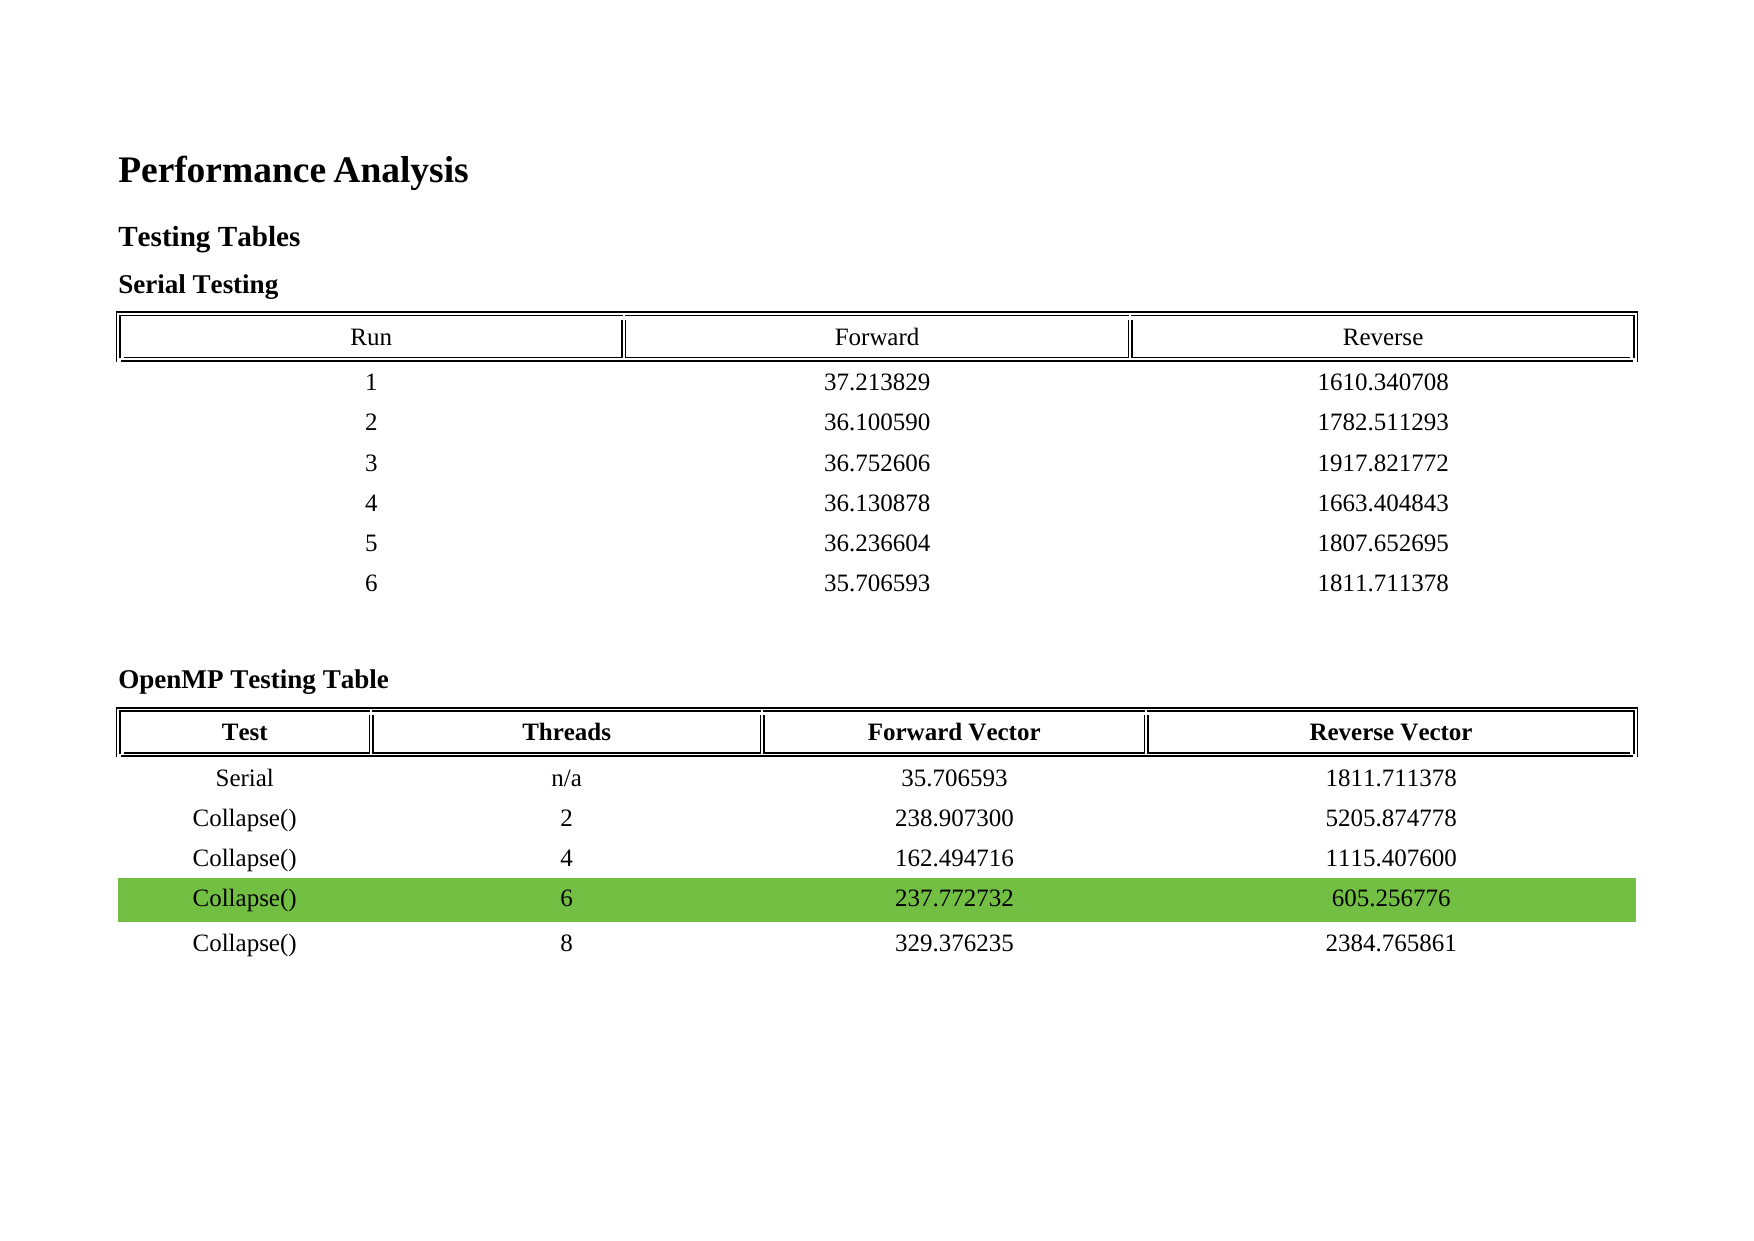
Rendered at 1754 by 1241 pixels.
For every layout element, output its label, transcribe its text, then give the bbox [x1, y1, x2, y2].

table_cell n/a [371, 757, 762, 797]
table_cell 1115.407600 [1146, 838, 1636, 878]
subtitle OpenMP Testing Table [118, 663, 1636, 694]
table_cell 6 [371, 878, 762, 922]
table_cell 36.130878 [624, 482, 1130, 522]
table_cell 4 [371, 838, 762, 878]
table_cell 6 [118, 563, 624, 603]
table_cell 605.256776 [1146, 878, 1636, 922]
table_cell 1807.652695 [1130, 523, 1636, 563]
table_cell 329.376235 [762, 922, 1146, 967]
table_cell 2 [371, 797, 762, 837]
table_cell Serial [118, 752, 371, 797]
table_header Reverse [1130, 316, 1633, 357]
subtitle Performance Analysis [118, 147, 1636, 190]
table_cell 36.100590 [624, 402, 1130, 442]
table_cell 238.907300 [762, 797, 1146, 837]
table_cell 2 [118, 402, 624, 442]
table_cell 1811.711378 [1130, 563, 1636, 603]
subtitle Testing Tables [118, 219, 1636, 253]
table_cell 2384.765861 [1146, 922, 1636, 967]
subtitle Serial Testing [118, 268, 1636, 299]
table_cell 36.752606 [624, 442, 1130, 482]
table_cell 1811.711378 [1146, 752, 1636, 797]
table_cell 1 [118, 357, 624, 402]
table_header Run [118, 313, 624, 357]
table_cell 5 [118, 523, 624, 563]
table_cell 8 [371, 922, 762, 967]
table_cell 1610.340708 [1130, 357, 1636, 402]
table_header Reverse Vector [1146, 711, 1633, 752]
table_cell 3 [118, 442, 624, 482]
table_cell 35.706593 [624, 563, 1130, 603]
table_cell 237.772732 [762, 878, 1146, 922]
table_cell Collapse() [118, 838, 371, 878]
table_cell 162.494716 [762, 838, 1146, 878]
table_cell Collapse() [118, 922, 371, 967]
table_cell 5205.874778 [1146, 797, 1636, 837]
table_cell 36.236604 [624, 523, 1130, 563]
table_cell 35.706593 [762, 757, 1146, 797]
table_cell 1917.821772 [1130, 442, 1636, 482]
table_header Test [118, 709, 371, 752]
table_header Threads [371, 709, 762, 752]
table_cell 37.213829 [624, 362, 1130, 402]
table_header Forward Vector [762, 709, 1146, 752]
table_header Forward [624, 313, 1130, 357]
table_cell Collapse() [118, 878, 371, 922]
table_cell Collapse() [118, 797, 371, 837]
table_cell 1663.404843 [1130, 482, 1636, 522]
table_cell 1782.511293 [1130, 402, 1636, 442]
table_cell 4 [118, 482, 624, 522]
